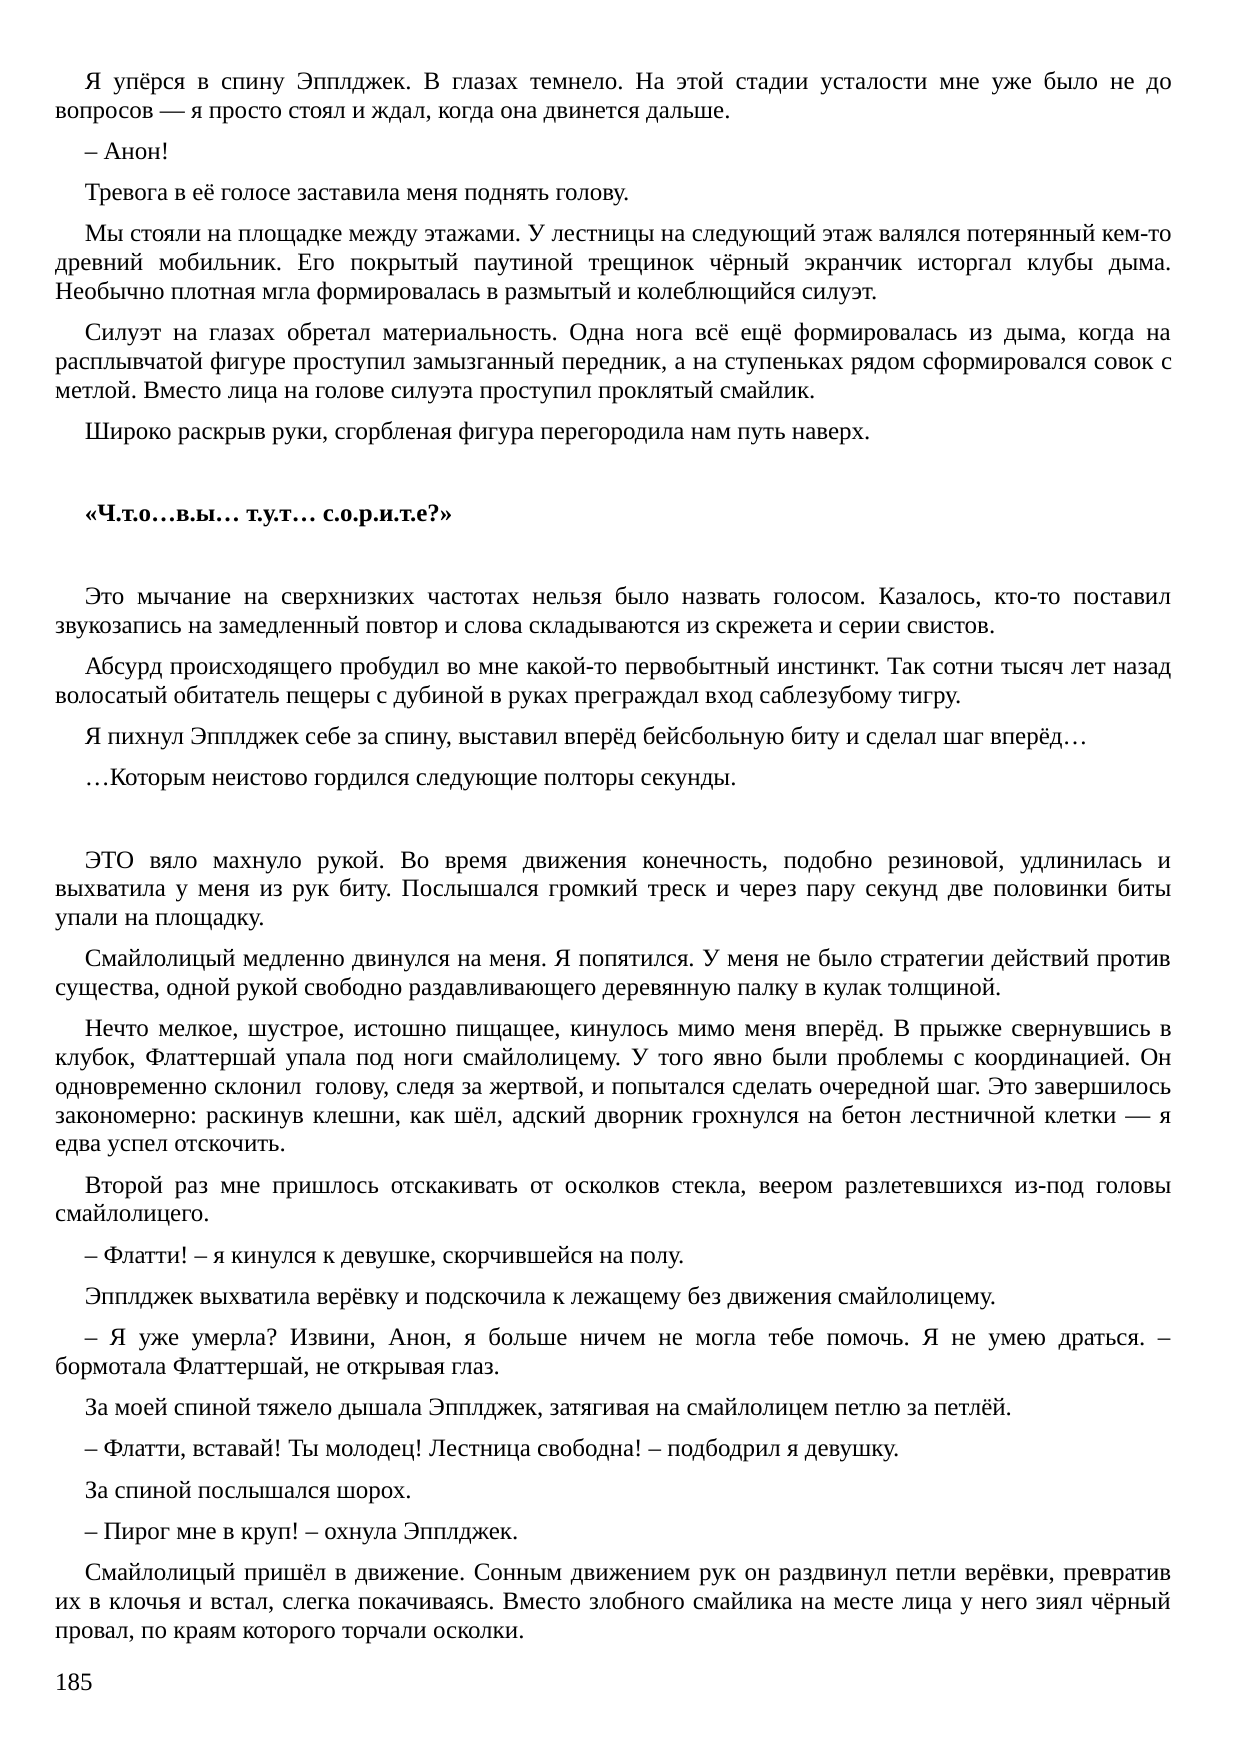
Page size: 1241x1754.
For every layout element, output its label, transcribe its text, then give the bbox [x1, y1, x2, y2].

text Второй раз мне пришлось отскакивать от осколков стекла, веером разлетевшихся из-под головы смайлолицего. [55, 1170, 1173, 1227]
text «Ч.т.о…в.ы… т.у.т… с.о.р.и.т.е?» [55, 498, 1173, 527]
text За спиной послышался шорох. [55, 1475, 1173, 1503]
text Смайлолицый медленно двинулся на меня. Я попятился. У меня не было стратегии действий против существа, одной рукой свободно раздавливающего деревянную палку в кулак толщиной. [55, 943, 1173, 1001]
text Широко раскрыв руки, сгорбленая фигура перегородила нам путь наверх. [55, 416, 1173, 445]
text Нечто мелкое, шустрое, истошно пищащее, кинулось мимо меня вперёд. В прыжке свернувшись в клубок, Флаттершай упала под ноги смайлолицему. У того явно были проблемы с координацией. Он одновременно склонил голову, следя за жертвой, и попытался сделать очередной шаг. Это завершилось закономерно: раскинув клешни, как шёл, адский дворник грохнулся на бетон лестничной клетки — я едва успел отскочить. [55, 1013, 1173, 1157]
text Абсурд происходящего пробудил во мне какой-то первобытный инстинкт. Так сотни тысяч лет назад волосатый обитатель пещеры с дубиной в руках преграждал вход саблезубому тигру. [55, 651, 1173, 708]
text – Флатти, вставай! Ты молодец! Лестница свободна! – подбодрил я девушку. [55, 1433, 1173, 1462]
text …Которым неистово гордился следующие полторы секунды. [55, 762, 1173, 791]
text ЭТО вяло махнуло рукой. Во время движения конечность, подобно резиновой, удлинилась и выхватила у меня из рук биту. Послышался громкий треск и через пару секунд две половинки биты упали на площадку. [55, 845, 1173, 931]
text Тревога в её голосе заставила меня поднять голову. [55, 177, 1173, 206]
text – Я уже умерла? Извини, Анон, я больше ничем не могла тебе помочь. Я не умею драться. – бормотала Флаттершай, не открывая глаз. [55, 1322, 1173, 1380]
text Эпплджек выхватила верёвку и подскочила к лежащему без движения смайлолицему. [55, 1281, 1173, 1310]
text Силуэт на глазах обретал материальность. Одна нога всё ещё формировалась из дыма, когда на расплывчатой фигуре проступил замызганный передник, а на ступеньках рядом сформировался совок с метлой. Вместо лица на голове силуэта проступил проклятый смайлик. [55, 317, 1173, 403]
text – Пирог мне в круп! – охнула Эпплджек. [55, 1516, 1173, 1545]
text Это мычание на сверхнизких частотах нельзя было назвать голосом. Казалось, кто-то поставил звукозапись на замедленный повтор и слова складываются из скрежета и серии свистов. [55, 581, 1173, 638]
text – Анон! [55, 136, 1173, 165]
text Я упёрся в спину Эпплджек. В глазах темнело. На этой стадии усталости мне уже было не до вопросов — я просто стоял и ждал, когда она двинется дальше. [55, 66, 1173, 123]
text За моей спиной тяжело дышала Эпплджек, затягивая на смайлолицем петлю за петлёй. [55, 1392, 1173, 1421]
text – Флатти! – я кинулся к девушке, скорчившейся на полу. [55, 1240, 1173, 1268]
text Мы стояли на площадке между этажами. У лестницы на следующий этаж валялся потерянный кем-то древний мобильник. Его покрытый паутиной трещинок чёрный экранчик исторгал клубы дыма. Необычно плотная мгла формировалась в размытый и колеблющийся силуэт. [55, 218, 1173, 305]
text Я пихнул Эпплджек себе за спину, выставил вперёд бейсбольную биту и сделал шаг вперёд… [55, 721, 1173, 750]
text Смайлолицый пришёл в движение. Сонным движением рук он раздвинул петли верёвки, превратив их в клочья и встал, слегка покачиваясь. Вместо злобного смайлика на месте лица у него зиял чёрный провал, по краям которого торчали осколки. [55, 1557, 1173, 1643]
